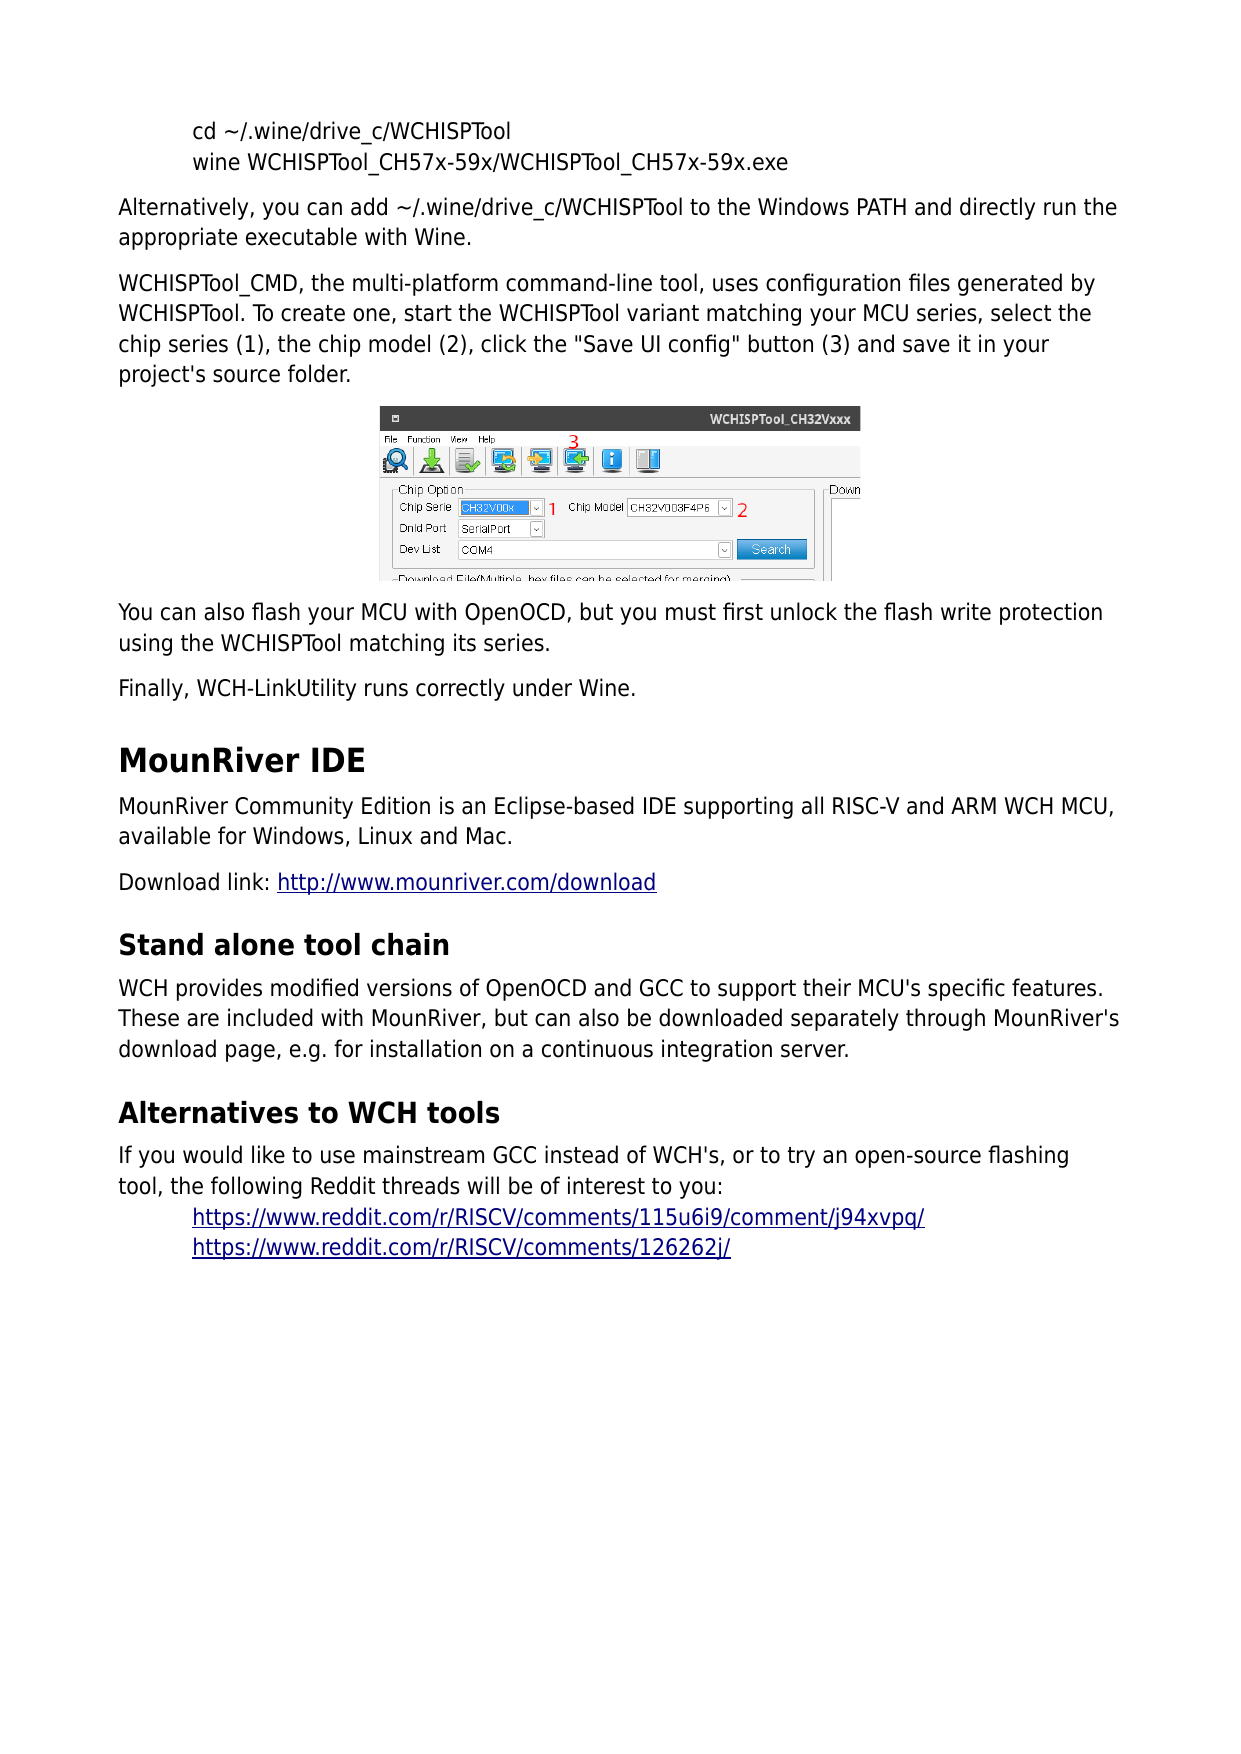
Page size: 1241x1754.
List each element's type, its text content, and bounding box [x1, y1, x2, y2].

text cd ~/.wine/drive_c/WCHISPTool [192, 118, 1122, 145]
text WCHISPTool_CMD, the multi-platform command-line tool, uses configuration files generated by WCHISPTool. To create one, start the WCHISPTool variant matching your MCU series, select the chip series (1), the chip model (2), click the "Save UI config" button (3) and save it in your project's source folder. [118, 270, 1122, 388]
text wine WCHISPTool_CH57x-59x/WCHISPTool_CH57x-59x.exe [192, 149, 1122, 175]
text WCH provides modified versions of OpenOCD and GCC to support their MCU's specific features. These are included with MounRiver, but can also be downloaded separately through MounRiver's download page, e.g. for installation on a continuous integration server. [118, 975, 1122, 1063]
text MounRiver Community Edition is an Eclipse-based IDE supporting all RISC-V and ARM WCH MCU, available for Windows, Linux and Mac. [118, 793, 1122, 850]
subtitle Alternatives to WCH tools [118, 1096, 1122, 1130]
text Finally, WCH-LinkUtility runs correctly under Wine. [118, 675, 1122, 702]
subtitle Stand alone tool chain [118, 928, 1122, 962]
subtitle MounRiver IDE [118, 741, 1122, 780]
text If you would like to use mainstream GCC instead of WCH's, or to try an open-source flashing tool, the following Reddit threads will be of interest to you: [118, 1142, 1122, 1200]
text Alternatively, you can add ~/.wine/drive_c/WCHISPTool to the Windows PATH and directly run the appropriate executable with Wine. [118, 194, 1122, 251]
picture [379, 406, 861, 581]
text You can also flash your MCU with OpenOCD, but you must first unlock the flash write protection using the WCHISPTool matching its series. [118, 599, 1122, 657]
text https://www.reddit.com/r/RISCV/comments/126262j/ [192, 1234, 1122, 1261]
text https://www.reddit.com/r/RISCV/comments/115u6i9/comment/j94xvpq/ [192, 1204, 1122, 1230]
text Download link: http://www.mounriver.com/download [118, 869, 1122, 895]
